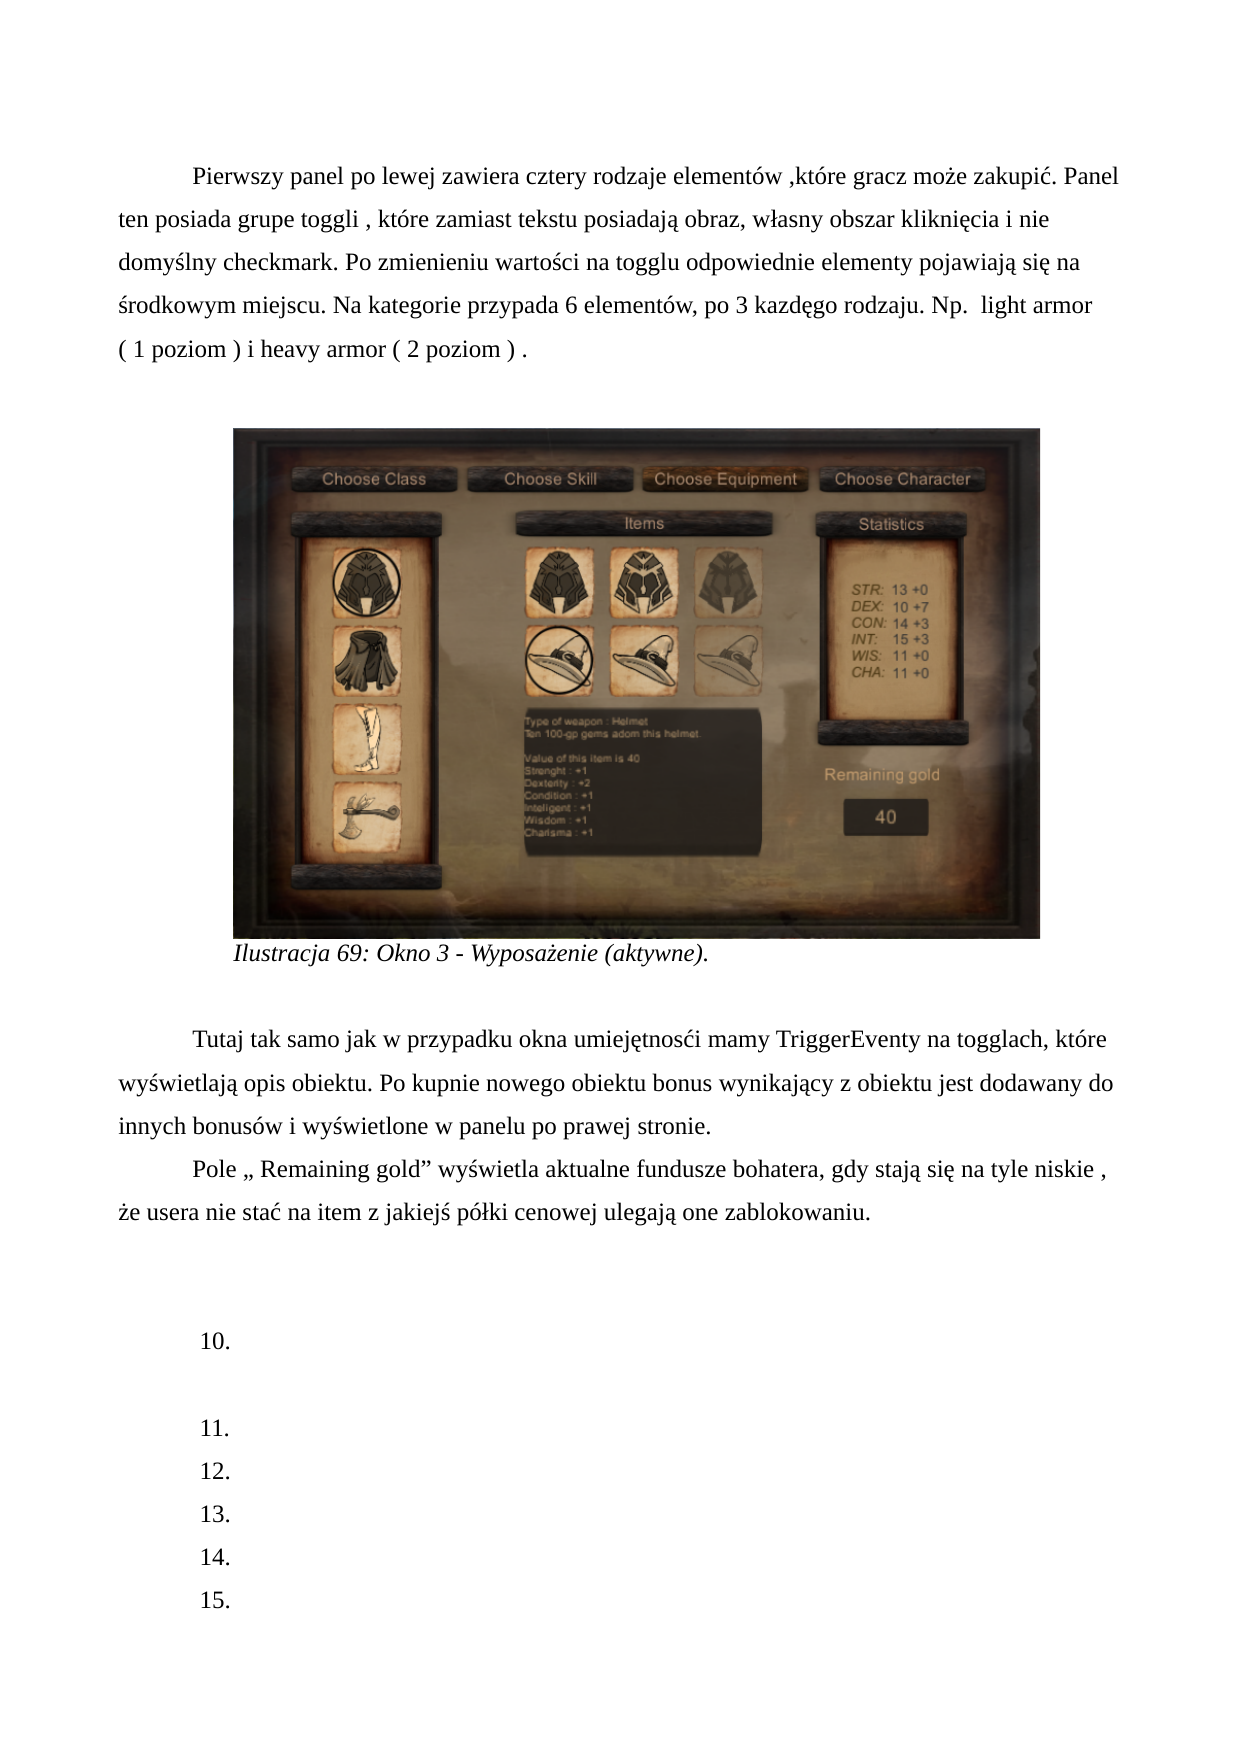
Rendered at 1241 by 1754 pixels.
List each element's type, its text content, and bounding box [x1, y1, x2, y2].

picture [233, 428, 1041, 939]
text Pierwszy panel po lewej zawiera cztery rodzaje elementów ,które gracz może zakupić. Panel ten posiada grupe toggli , które zamiast tekstu posiadają obraz, własny obszar kliknięcia i nie domyślny checkmark. Po zmienieniu wartości na togglu odpowiednie elementy pojawiają się na środkowym miejscu. Na kategorie przypada 6 elementów, po 3 kazdęgo rodzaju. Np. light armor ( 1 poziom ) i heavy armor ( 2 poziom ) . [118, 161, 1122, 362]
text Pole „ Remaining gold” wyświetla aktualne fundusze bohatera, gdy stają się na tyle niskie , że usera nie stać na item z jakiejś półki cenowej ulegają one zablokowaniu. [118, 1154, 1122, 1226]
text Ilustracja 69: Okno 3 - Wyposażenie (aktywne). [233, 939, 1040, 967]
text Tutaj tak samo jak w przypadku okna umiejętnosći mamy TriggerEventy na togglach, które wyświetlają opis obiektu. Po kupnie nowego obiektu bonus wynikający z obiektu jest dodawany do innych bonusów i wyświetlone w panelu po prawej stronie. [118, 1024, 1122, 1139]
